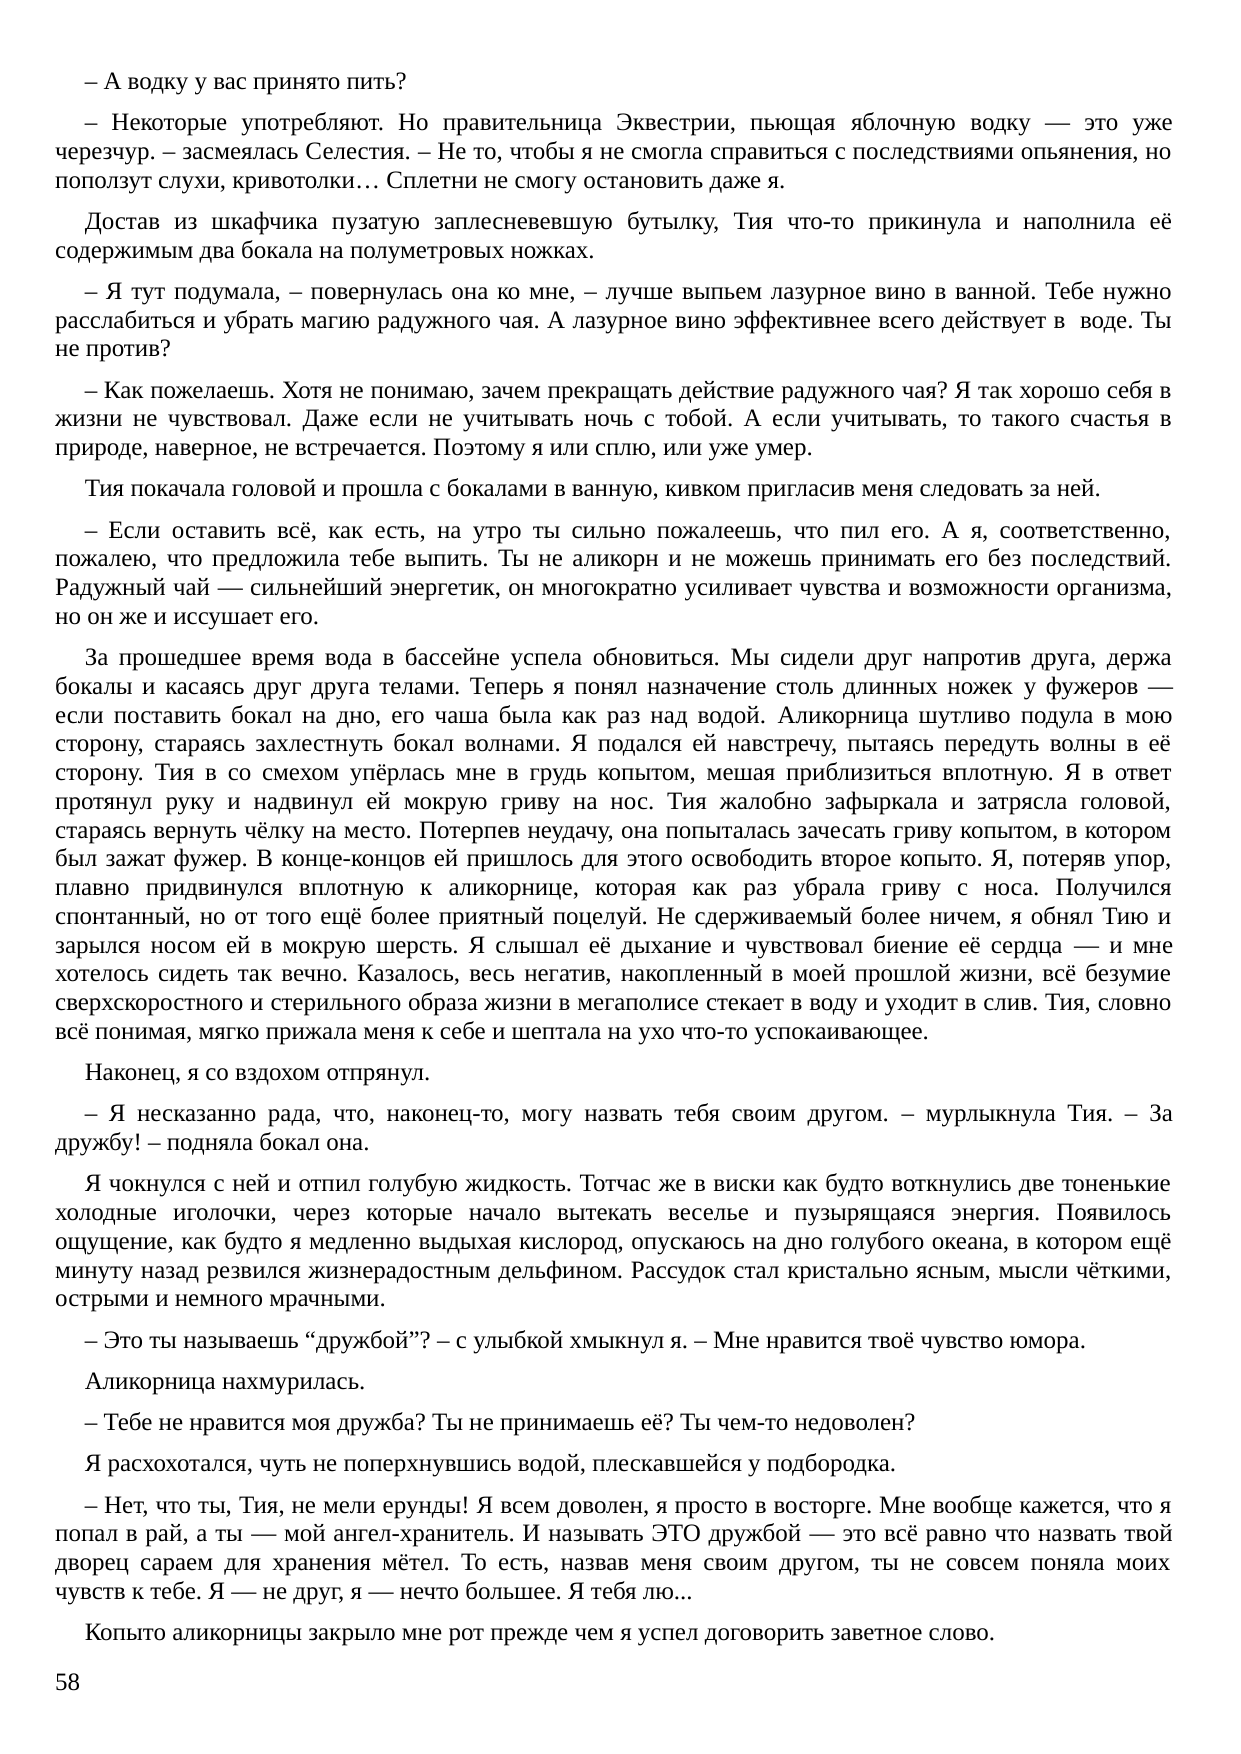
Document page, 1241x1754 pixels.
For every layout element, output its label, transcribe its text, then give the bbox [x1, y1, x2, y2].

text Копыто аликорницы закрыло мне рот прежде чем я успел договорить заветное слово. [55, 1617, 1173, 1646]
text – Как пожелаешь. Хотя не понимаю, зачем прекращать действие радужного чая? Я так хорошо себя в жизни не чувствовал. Даже если не учитывать ночь с тобой. А если учитывать, то такого счастья в природе, наверное, не встречается. Поэтому я или сплю, или уже умер. [55, 375, 1173, 461]
text – Я несказанно рада, что, наконец-то, могу назвать тебя своим другом. – мурлыкнула Тия. – За дружбу! – подняла бокал она. [55, 1098, 1173, 1156]
text – Тебе не нравится моя дружба? Ты не принимаешь её? Ты чем-то недоволен? [55, 1407, 1173, 1436]
text Я чокнулся с ней и отпил голубую жидкость. Тотчас же в виски как будто воткнулись две тоненькие холодные иголочки, через которые начало вытекать веселье и пузырящаяся энергия. Появилось ощущение, как будто я медленно выдыхая кислород, опускаюсь на дно голубого океана, в котором ещё минуту назад резвился жизнерадостным дельфином. Рассудок стал кристально ясным, мысли чёткими, острыми и немного мрачными. [55, 1168, 1173, 1312]
text – Нет, что ты, Тия, не мели ерунды! Я всем доволен, я просто в восторге. Мне вообще кажется, что я попал в рай, а ты — мой ангел-хранитель. И называть ЭТО дружбой — это всё равно что назвать твой дворец сараем для хранения мётел. То есть, назвав меня своим другом, ты не совсем поняла моих чувств к тебе. Я — не друг, я — нечто большее. Я тебя лю... [55, 1490, 1173, 1605]
text – Некоторые употребляют. Но правительница Эквестрии, пьющая яблочную водку — это уже черезчур. – засмеялась Селестия. – Не то, чтобы я не смогла справиться с последствиями опьянения, но поползут слухи, кривотолки… Сплетни не смогу остановить даже я. [55, 107, 1173, 193]
text За прошедшее время вода в бассейне успела обновиться. Мы сидели друг напротив друга, держа бокалы и касаясь друг друга телами. Теперь я понял назначение столь длинных ножек у фужеров — если поставить бокал на дно, его чаша была как раз над водой. Аликорница шутливо подула в мою сторону, стараясь захлестнуть бокал волнами. Я подался ей навстречу, пытаясь передуть волны в её сторону. Тия в со смехом упёрлась мне в грудь копытом, мешая приблизиться вплотную. Я в ответ протянул руку и надвинул ей мокрую гриву на нос. Тия жалобно зафыркала и затрясла головой, стараясь вернуть чёлку на место. Потерпев неудачу, она попыталась зачесать гриву копытом, в котором был зажат фужер. В конце-концов ей пришлось для этого освободить второе копыто. Я, потеряв упор, плавно придвинулся вплотную к аликорнице, которая как раз убрала гриву с носа. Получился спонтанный, но от того ещё более приятный поцелуй. Не сдерживаемый более ничем, я обнял Тию и зарылся носом ей в мокрую шерсть. Я слышал её дыхание и чувствовал биение её сердца — и мне хотелось сидеть так вечно. Казалось, весь негатив, накопленный в моей прошлой жизни, всё безумие сверхскоростного и стерильного образа жизни в мегаполисе стекает в воду и уходит в слив. Тия, словно всё понимая, мягко прижала меня к себе и шептала на ухо что-то успокаивающее. [55, 642, 1173, 1045]
text – Это ты называешь “дружбой”? – с улыбкой хмыкнул я. – Мне нравится твоё чувство юмора. [55, 1325, 1173, 1353]
text Тия покачала головой и прошла с бокалами в ванную, кивком пригласив меня следовать за ней. [55, 473, 1173, 502]
text Достав из шкафчика пузатую заплесневевшую бутылку, Тия что-то прикинула и наполнила её содержимым два бокала на полуметровых ножках. [55, 206, 1173, 263]
text Аликорница нахмурилась. [55, 1366, 1173, 1395]
text – Если оставить всё, как есть, на утро ты сильно пожалеешь, что пил его. А я, соответственно, пожалею, что предложила тебе выпить. Ты не аликорн и не можешь принимать его без последствий. Радужный чай — сильнейший энергетик, он многократно усиливает чувства и возможности организма, но он же и иссушает его. [55, 515, 1173, 630]
text – А водку у вас принято пить? [55, 66, 1173, 95]
text Я расхохотался, чуть не поперхнувшись водой, плескавшейся у подбородка. [55, 1448, 1173, 1477]
text Наконец, я со вздохом отпрянул. [55, 1057, 1173, 1086]
text – Я тут подумала, – повернулась она ко мне, – лучше выпьем лазурное вино в ванной. Тебе нужно расслабиться и убрать магию радужного чая. А лазурное вино эффективнее всего действует в воде. Ты не против? [55, 276, 1173, 362]
